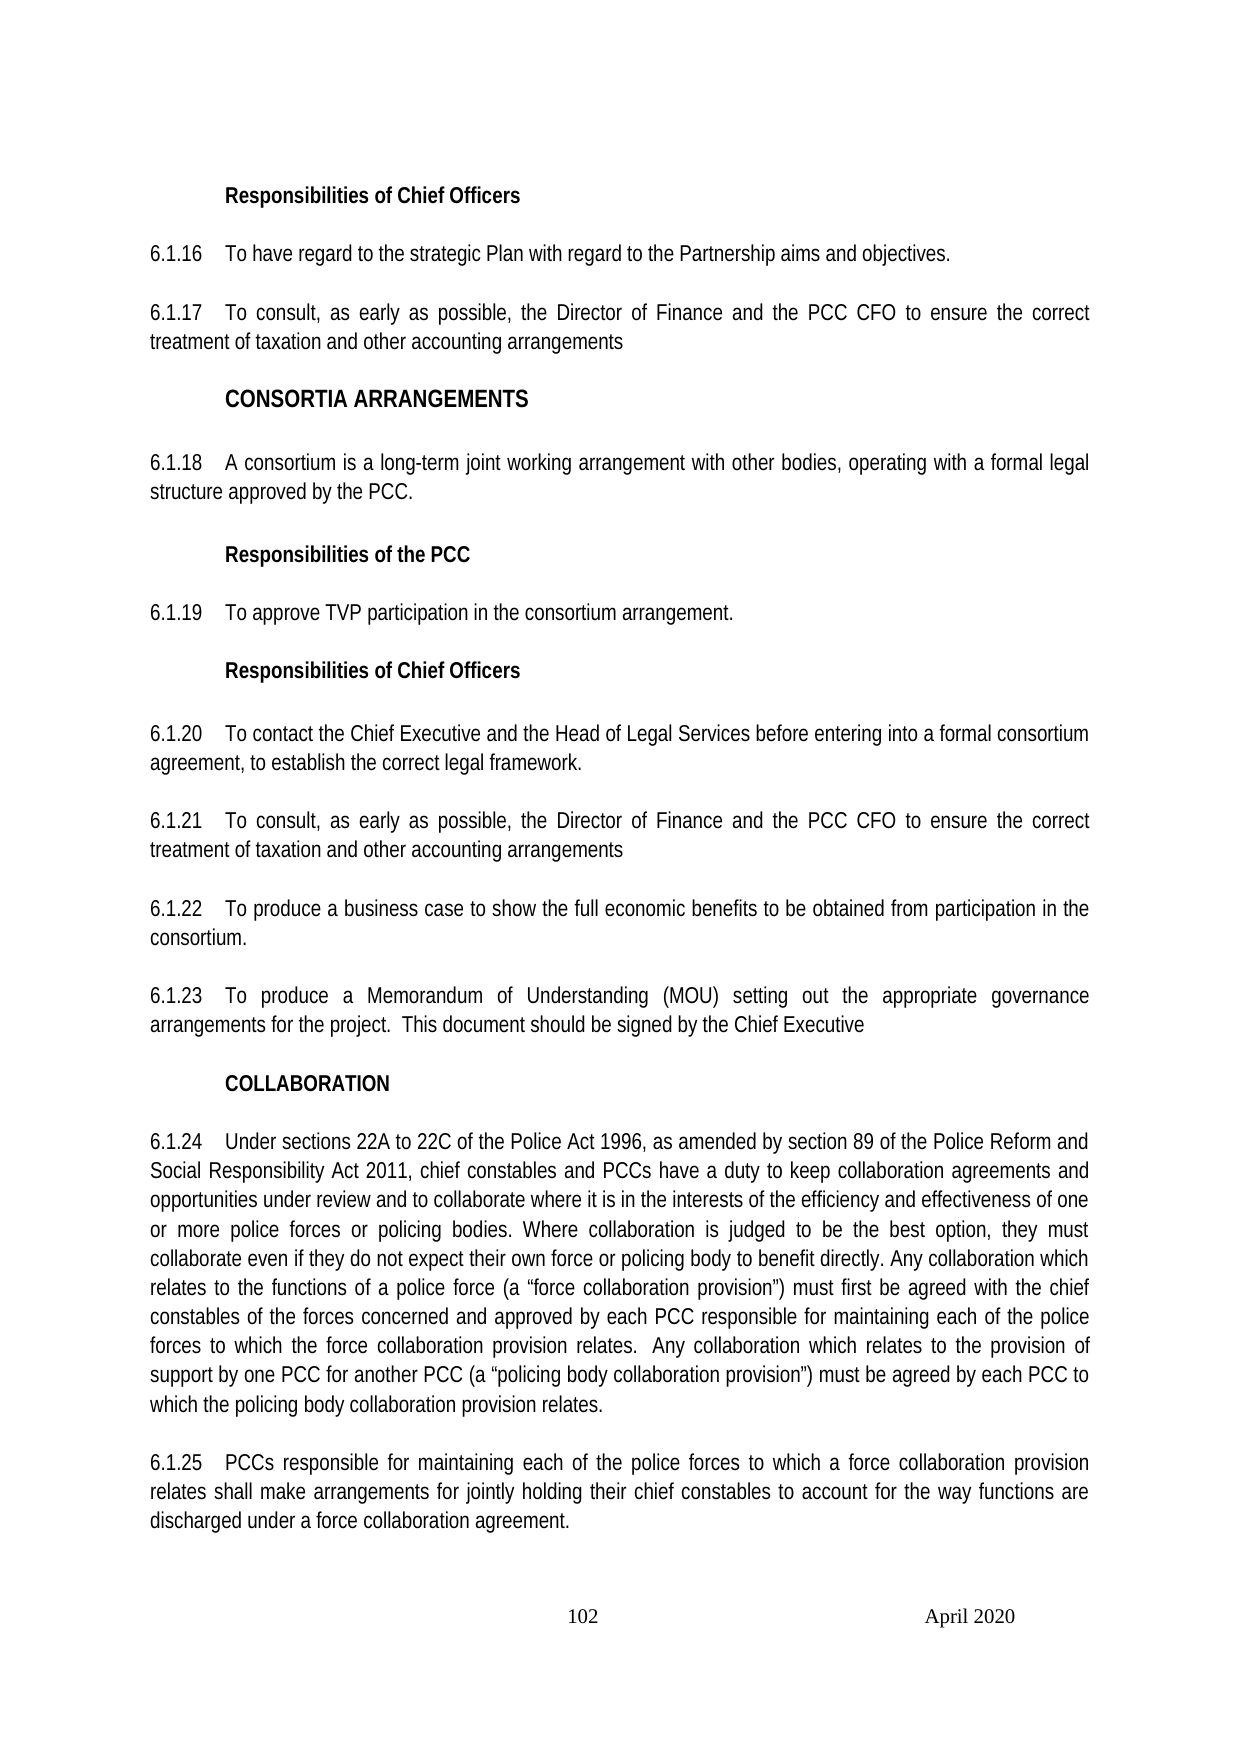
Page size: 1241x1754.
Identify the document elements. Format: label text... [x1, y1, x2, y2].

list To produce a business case to show the full economic benefits to be obtained from participation in the consortium. [150, 892, 1090, 950]
text Responsibilities of the PCC [150, 538, 1090, 567]
text CONSORTIA ARRANGEMENTS [150, 383, 1090, 412]
list To contact the Chief Executive and the Head of Legal Services before entering into a formal consortium agreement, to establish the correct legal framework. [150, 717, 1090, 775]
text COLLABORATION [150, 1067, 1090, 1096]
text Responsibilities of Chief Officers [150, 179, 1090, 208]
list To consult, as early as possible, the Director of Finance and the PCC CFO to ensure the correct treatment of taxation and other accounting arrangements [150, 296, 1090, 354]
list To have regard to the strategic Plan with regard to the Partnership aims and objectives. [150, 237, 1090, 267]
list To consult, as early as possible, the Director of Finance and the PCC CFO to ensure the correct treatment of taxation and other accounting arrangements [150, 804, 1090, 863]
list Under sections 22A to 22C of the Police Act 1996, as amended by section 89 of the Police Reform and Social Responsibility Act 2011, chief constables and PCCs have a duty to keep collaboration agreements and opportunities under review and to collaborate where it is in the interests of the efficiency and effectiveness of one or more police forces or policing bodies. Where collaboration is judged to be the best option, they must collaborate even if they do not expect their own force or policing body to benefit directly. Any collaboration which relates to the functions of a police force (a “force collaboration provision”) must first be agreed with the chief constables of the forces concerned and approved by each PCC responsible for maintaining each of the police forces to which the force collaboration provision relates. Any collaboration which relates to the provision of support by one PCC for another PCC (a “policing body collaboration provision”) must be agreed by each PCC to which the policing body collaboration provision relates. [150, 1125, 1090, 1417]
list To produce a Memorandum of Understanding (MOU) setting out the appropriate governance arrangements for the project. This document should be signed by the Chief Executive [150, 979, 1090, 1038]
text Responsibilities of Chief Officers [150, 654, 1090, 683]
list A consortium is a long-term joint working arrangement with other bodies, operating with a formal legal structure approved by the PCC. [150, 446, 1090, 504]
list PCCs responsible for maintaining each of the police forces to which a force collaboration provision relates shall make arrangements for jointly holding their chief constables to account for the way functions are discharged under a force collaboration agreement. [150, 1446, 1090, 1534]
list To approve TVP participation in the consortium arrangement. [150, 596, 1090, 625]
